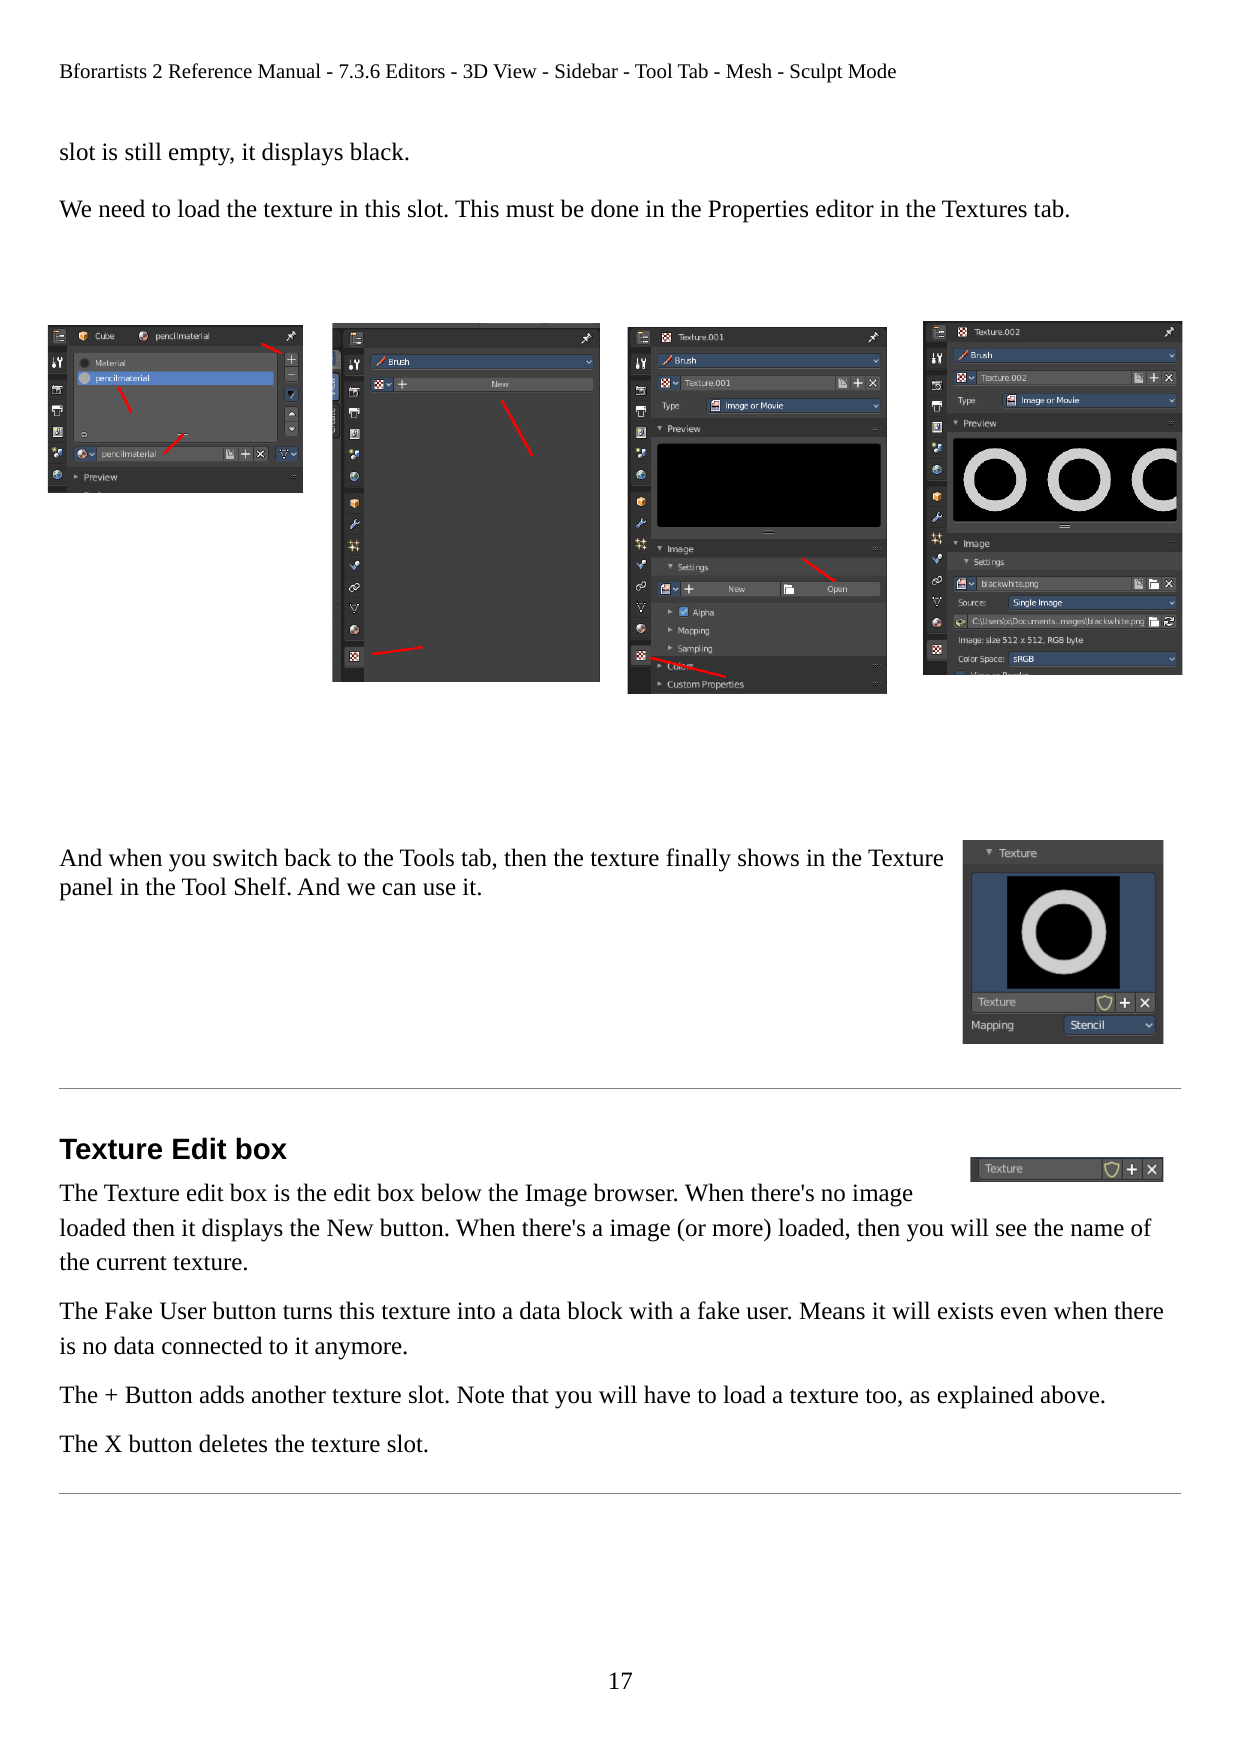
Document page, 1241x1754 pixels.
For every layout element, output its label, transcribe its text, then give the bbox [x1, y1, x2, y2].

picture [923, 321, 1183, 675]
text The Texture edit box is the edit box below the Image browser. When there's no image loaded then it displays the New button. When there's a image (or more) loaded, then you will see the name of the current texture. [59, 1178, 1181, 1276]
picture [332, 323, 600, 682]
subtitle Texture Edit box [59, 1132, 1181, 1166]
picture [962, 840, 1164, 1044]
picture [47, 325, 303, 493]
text And when you switch back to the Tools tab, then the texture finally shows in the Texture panel in the Tool Shelf. And we can use it. [59, 843, 962, 901]
text slot is still empty, it displays black. [59, 137, 1181, 165]
text The Fake User button turns this texture into a data block with a fake user. Means it will exists even when there is no data connected to it anymore. [59, 1296, 1181, 1359]
picture [627, 327, 887, 694]
text The X button deletes the texture slot. [59, 1429, 1181, 1458]
text The + Button adds another texture slot. Note that you will have to load a texture too, as explained above. [59, 1380, 1181, 1409]
picture [970, 1157, 1164, 1182]
text We need to load the texture in this slot. This must be done in the Properties editor in the Textures tab. [59, 194, 1181, 223]
